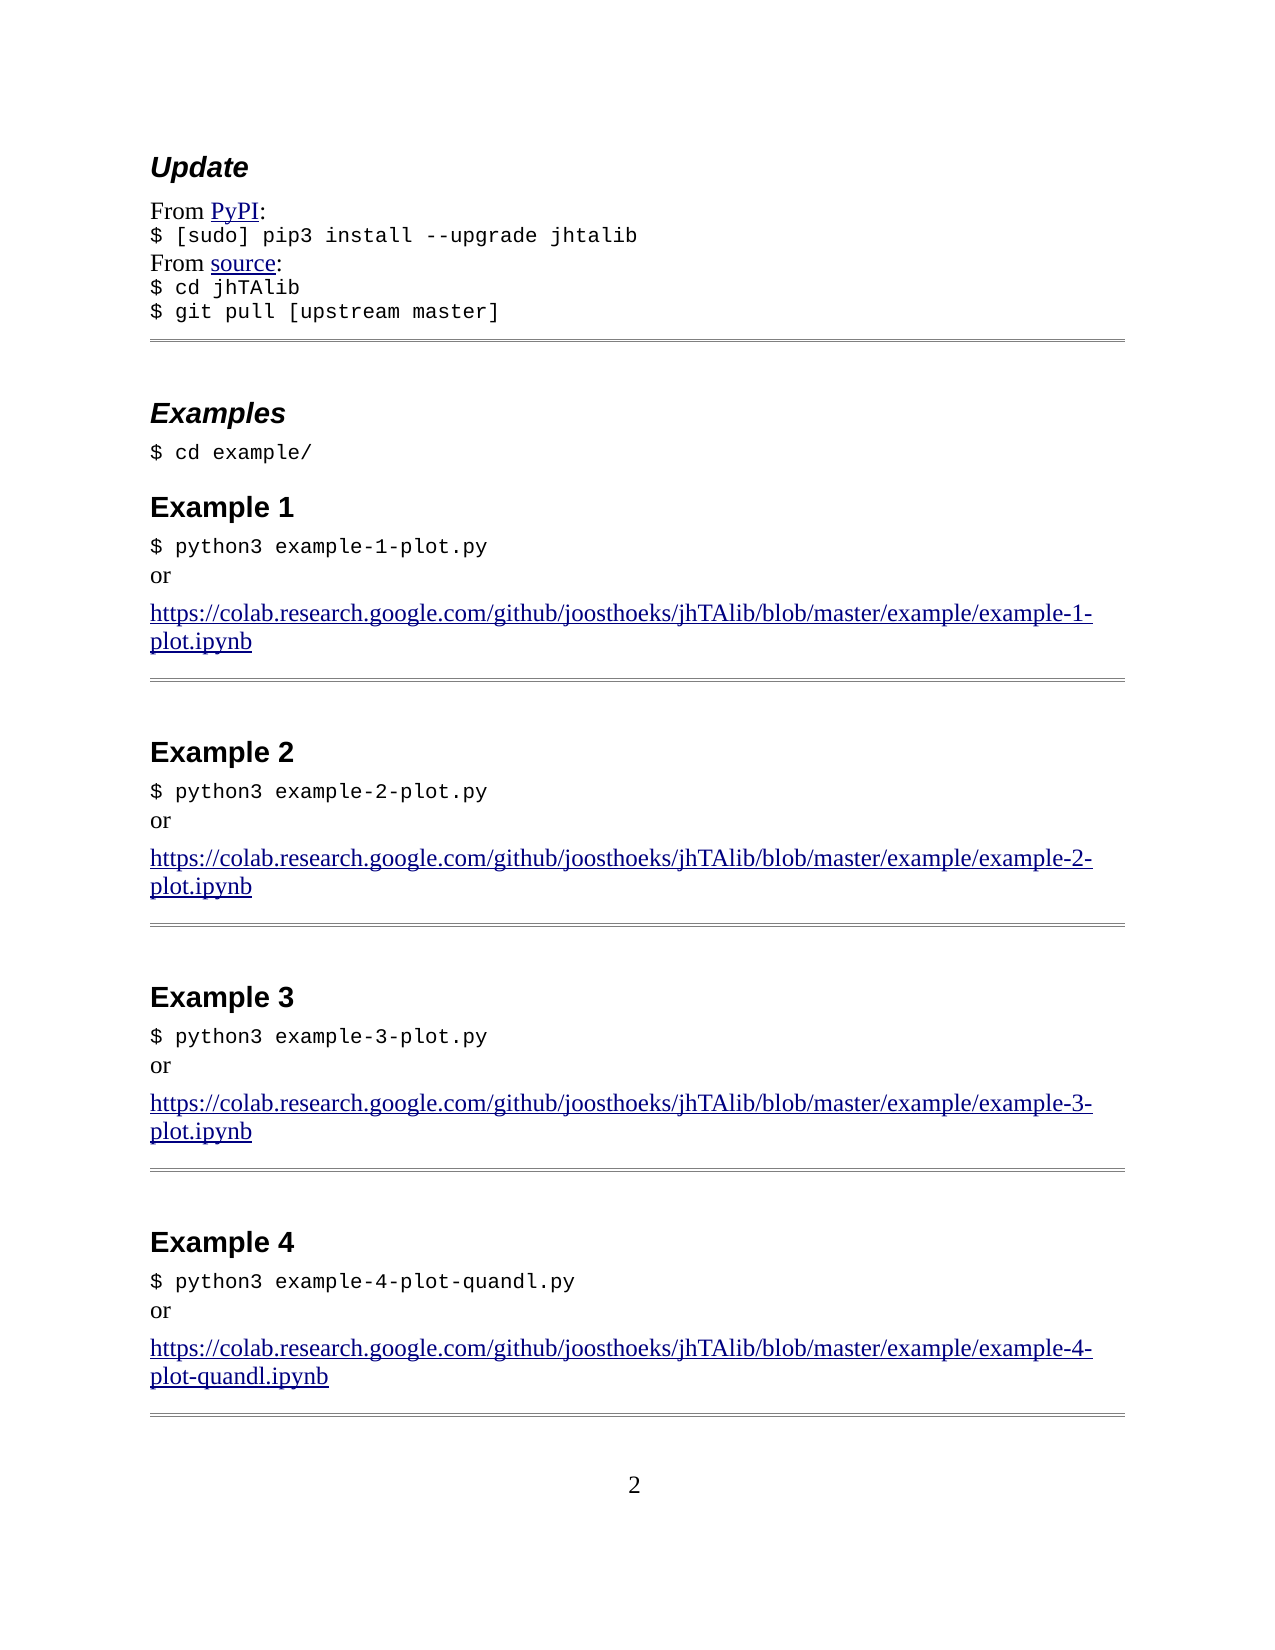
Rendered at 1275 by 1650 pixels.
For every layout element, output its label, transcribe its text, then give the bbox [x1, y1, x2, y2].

text https://colab.research.google.com/github/joosthoeks/jhTAlib/blob/master/example/example-4-plot-quandl.ipynb [150, 1333, 1125, 1390]
text $ python3 example-2-plot.py [150, 781, 1125, 805]
text or [150, 560, 1125, 589]
text or [150, 805, 1125, 834]
text $ python3 example-3-plot.py [150, 1026, 1125, 1050]
text https://colab.research.google.com/github/joosthoeks/jhTAlib/blob/master/example/example-3-plot.ipynb [150, 1088, 1125, 1145]
subtitle Example 4 [150, 1225, 1125, 1259]
text $ [sudo] pip3 install --upgrade jhtalib [150, 225, 1125, 248]
text $ python3 example-4-plot-quandl.py [150, 1271, 1125, 1295]
text https://colab.research.google.com/github/joosthoeks/jhTAlib/blob/master/example/example-2-plot.ipynb [150, 843, 1125, 900]
text $ cd example/ [150, 442, 1125, 465]
subtitle Example 2 [150, 735, 1125, 769]
text $ cd jhTAlib [150, 277, 1125, 301]
subtitle Update [150, 150, 1125, 183]
text or [150, 1050, 1125, 1079]
text $ python3 example-1-plot.py [150, 536, 1125, 560]
subtitle Example 1 [150, 490, 1125, 524]
subtitle Example 3 [150, 980, 1125, 1014]
text https://colab.research.google.com/github/joosthoeks/jhTAlib/blob/master/example/example-1-plot.ipynb [150, 598, 1125, 655]
text or [150, 1295, 1125, 1324]
text From PyPI: [150, 196, 1125, 225]
text $ git pull [upstream master] [150, 301, 1125, 324]
text From source: [150, 248, 1125, 277]
subtitle Examples [150, 396, 1125, 429]
